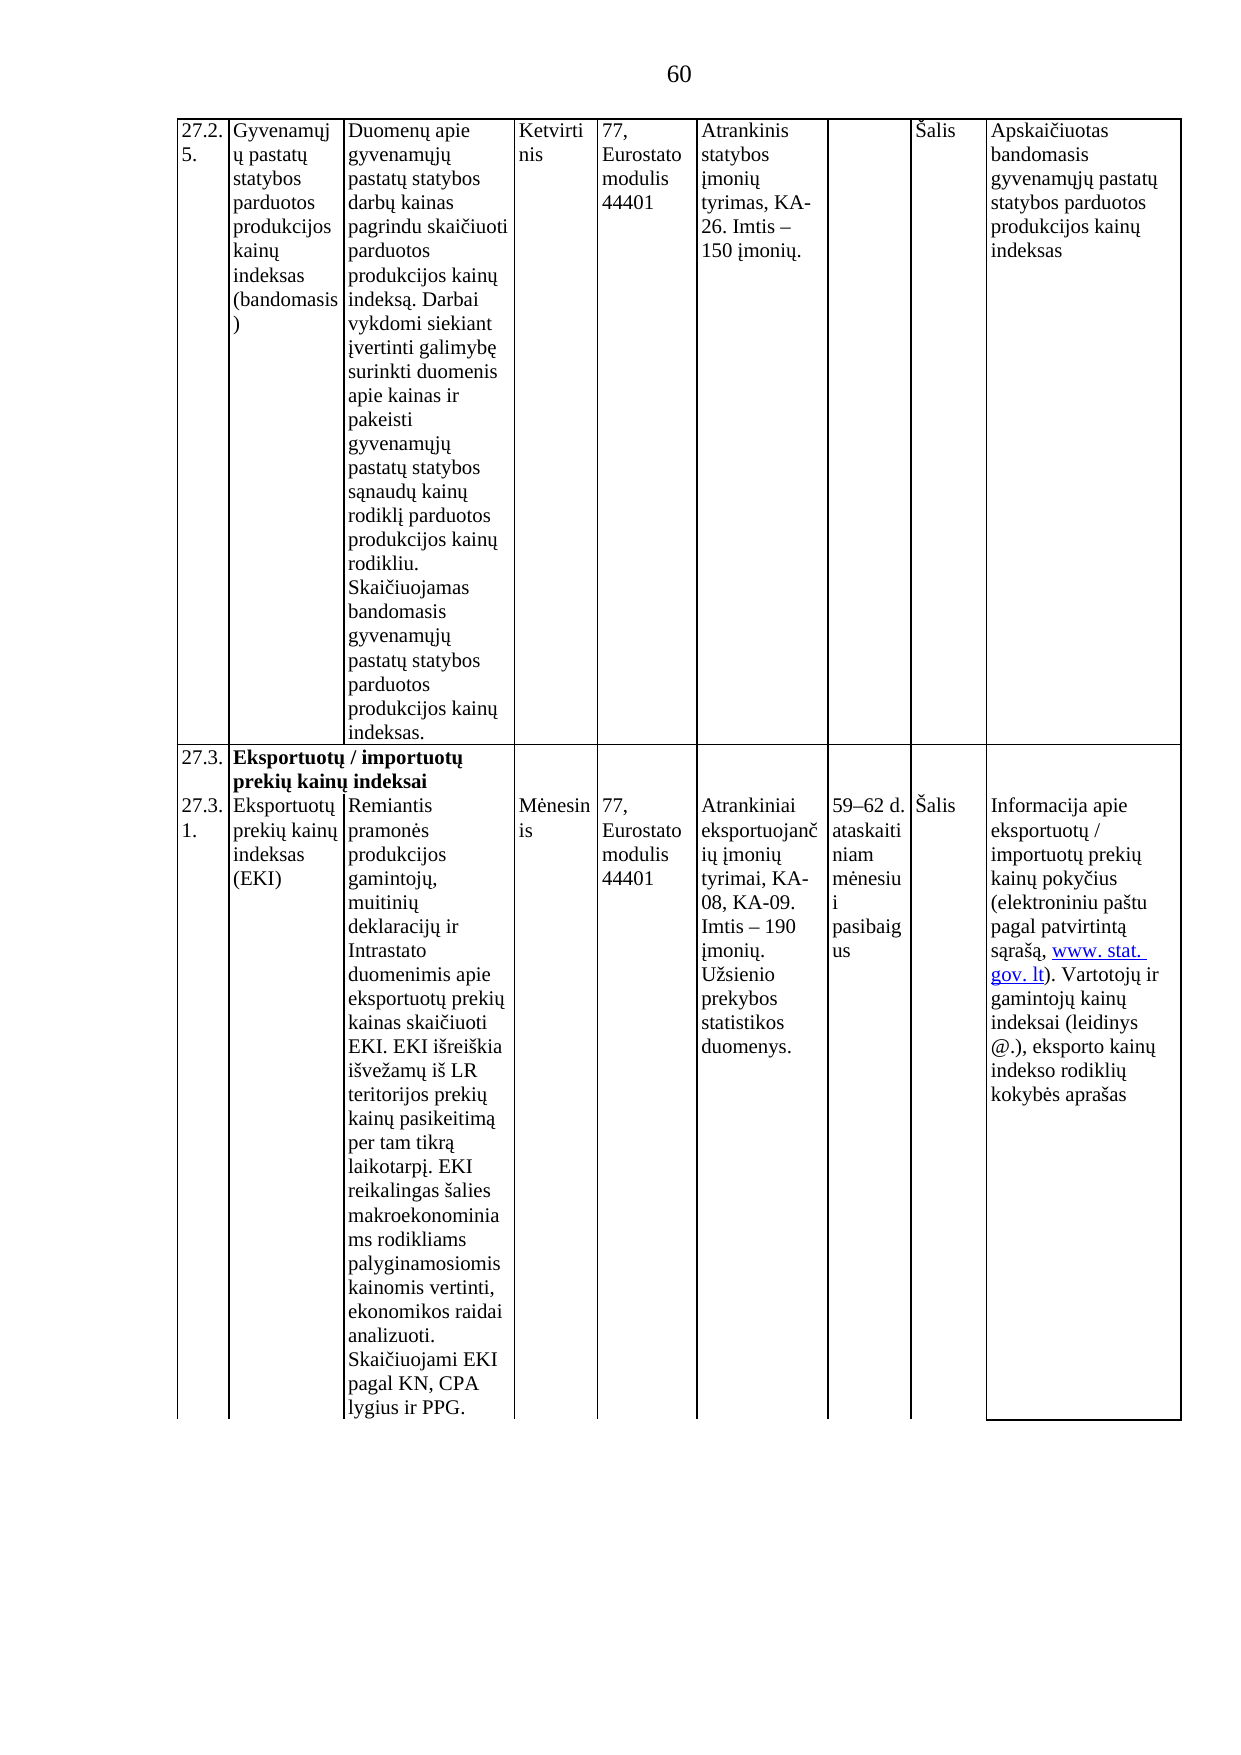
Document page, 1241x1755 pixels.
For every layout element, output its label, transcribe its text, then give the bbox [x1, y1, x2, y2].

table_cell [698, 745, 827, 793]
table_cell Informacija apie eksportuotų / importuotų prekių kainų pokyčius (elektroniniu paštu pagal patvirtintą sąrašą, www. stat. gov. lt). Vartotojų ir gamintojų kainų indeksai (leidinys @.), eksporto kainų indekso rodiklių kokybės aprašas [987, 794, 1180, 1419]
table_cell 27.2.5. [178, 120, 228, 744]
table_cell 27.3. [178, 745, 228, 793]
table_cell Mėnesinis [515, 794, 597, 1419]
table_cell Gyvenamųjų pastatų statybos parduotos produkcijos kainų indeksas (bandomasis) [230, 120, 343, 744]
table_cell [912, 745, 986, 793]
table_cell [829, 745, 910, 793]
table_cell 77, Eurostato modulis 44401 [598, 794, 696, 1419]
table_cell Atrankiniai eksportuojančių įmonių tyrimai, KA-08, KA-09. Imtis – 190 įmonių. Užsienio prekybos statistikos duomenys. [698, 794, 827, 1419]
table_cell Atrankinis statybos įmonių tyrimas, KA-26. Imtis – 150 įmonių. [698, 120, 827, 744]
table_cell [987, 745, 1180, 793]
table_cell Šalis [912, 794, 986, 1419]
table_cell Ketvirtinis [515, 120, 597, 744]
table_cell Apskaičiuotas bandomasis gyvenamųjų pastatų statybos parduotos produkcijos kainų indeksas [987, 120, 1180, 744]
table_cell Šalis [912, 120, 986, 744]
table_cell 27.3.1. [178, 794, 228, 1419]
table_cell Eksportuotų prekių kainų indeksas (EKI) [230, 794, 343, 1419]
table_cell 77, Eurostato modulis 44401 [598, 120, 696, 744]
table_cell [598, 745, 696, 793]
table_cell [515, 745, 597, 793]
table_cell 59–62 d. ataskaitiniam mėnesiui pasibaigus [829, 794, 910, 1419]
table_cell [829, 120, 910, 744]
